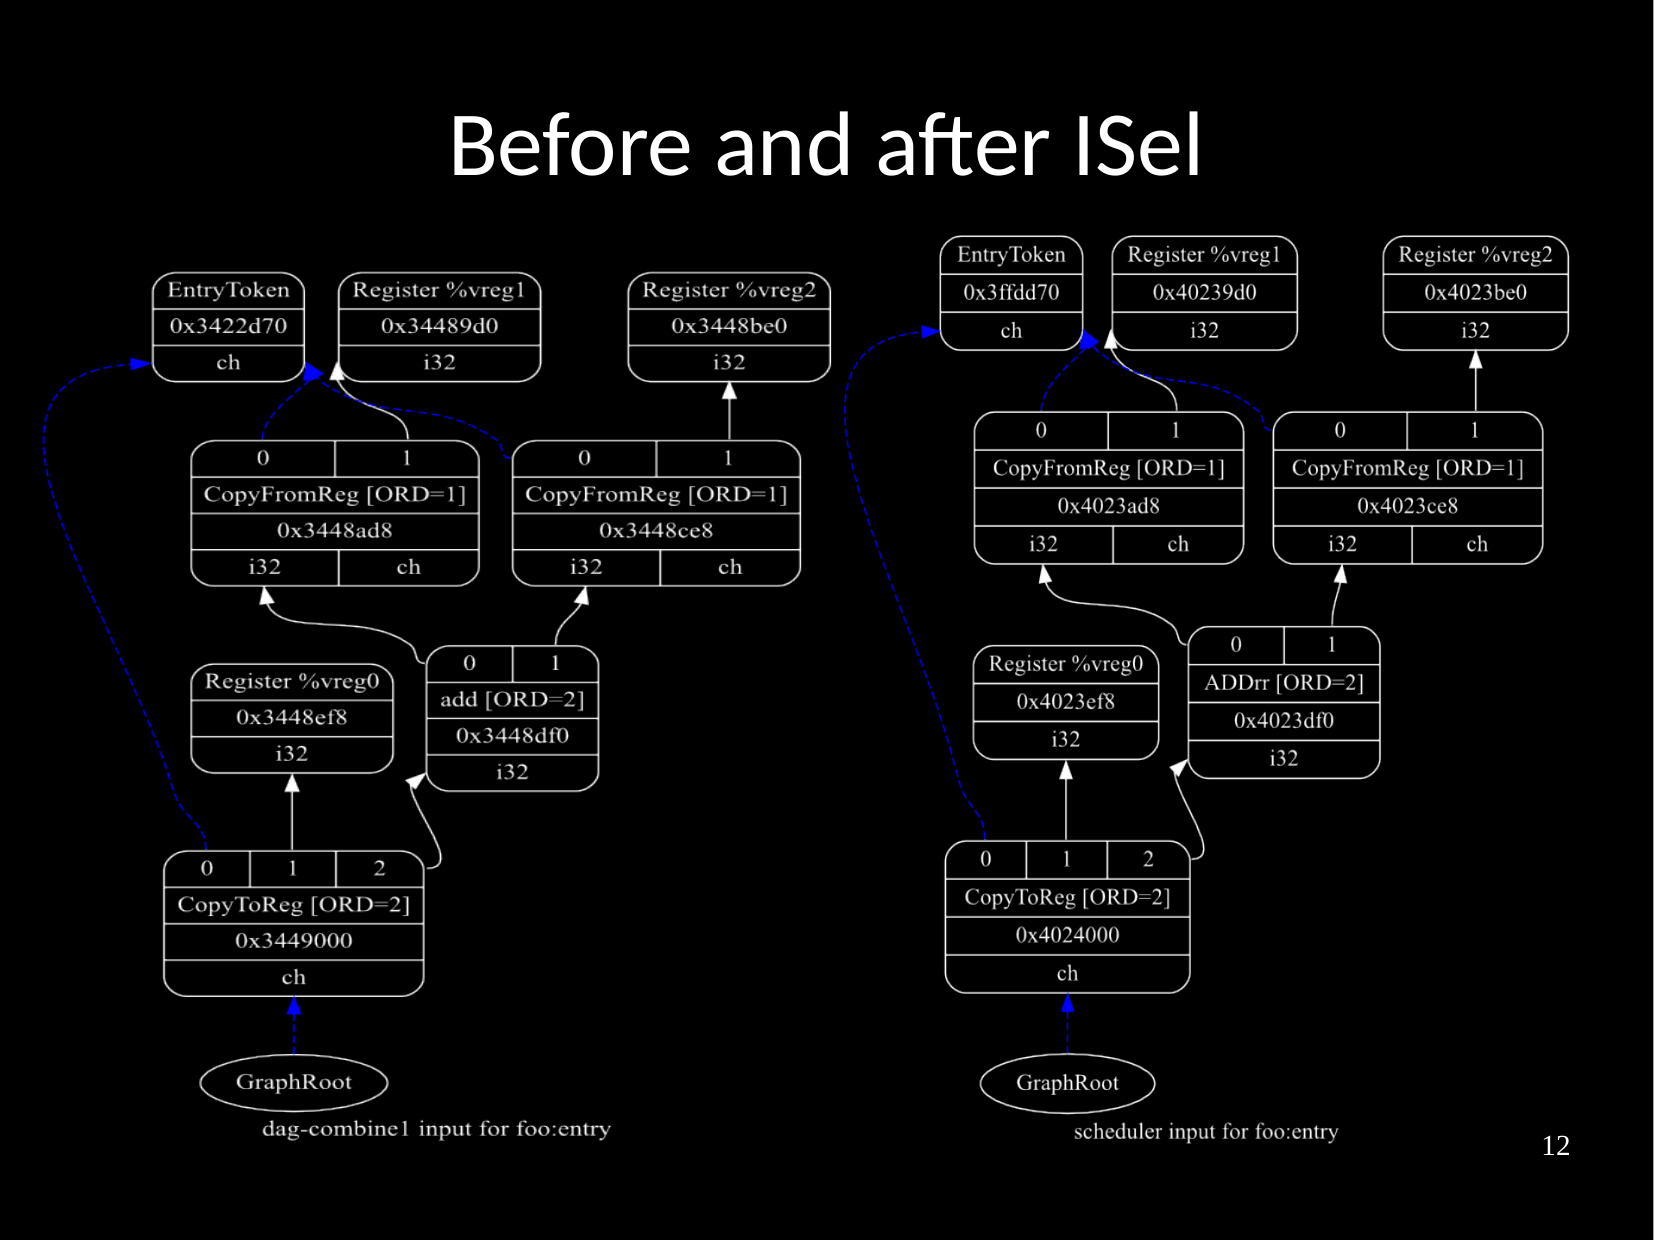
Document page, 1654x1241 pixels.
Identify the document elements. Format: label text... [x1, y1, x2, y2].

picture [35, 229, 1575, 1158]
title Before and after ISel [82, 49, 1571, 257]
